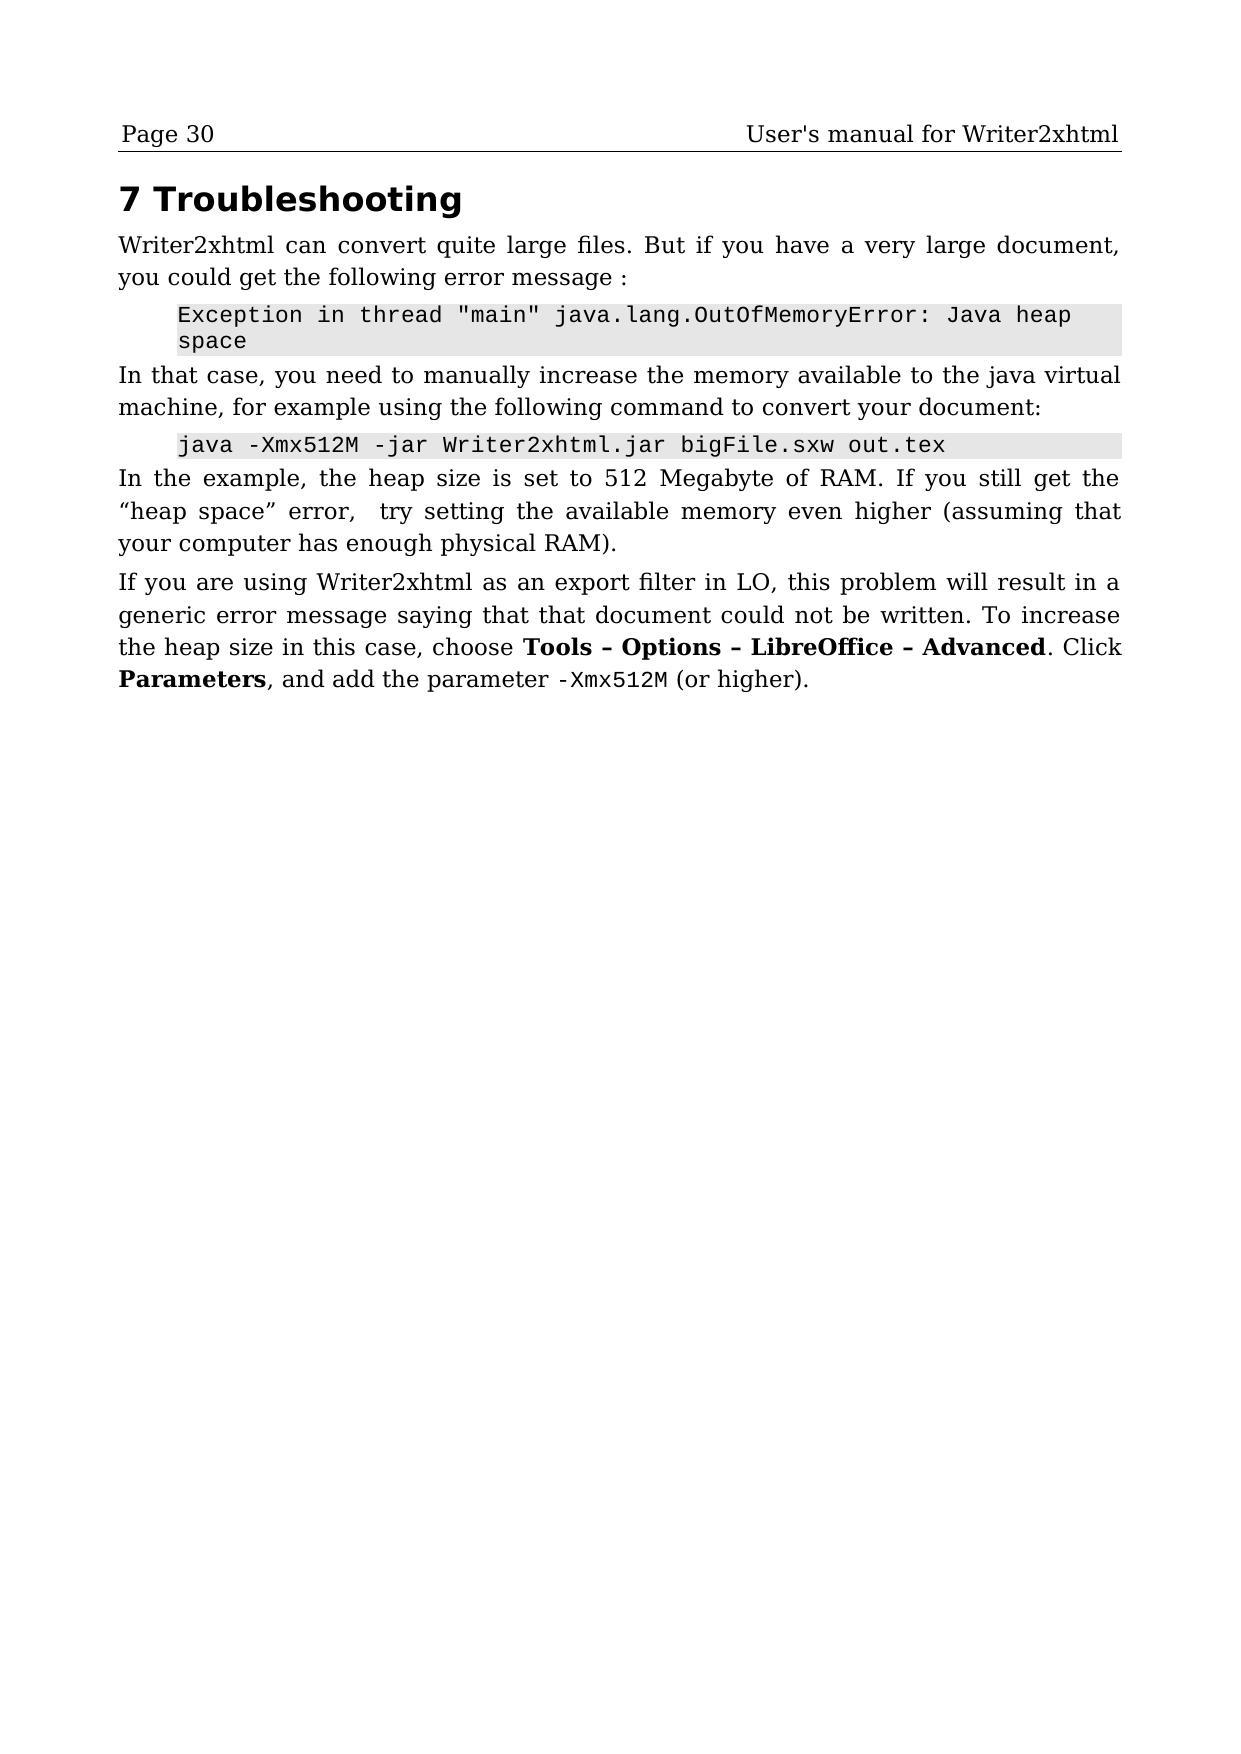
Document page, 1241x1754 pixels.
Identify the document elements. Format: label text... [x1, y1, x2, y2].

text If you are using Writer2xhtml as an export filter in LO, this problem will result in a generic error message saying that that document could not be written. To increase the heap size in this case, choose Tools – Options – LibreOffice – Advanced. Click Parameters, and add the parameter -Xmx512M (or higher). [118, 569, 1122, 695]
text java -Xmx512M -jar Writer2xhtml.jar bigFile.sxw out.tex [177, 433, 1122, 459]
text Exception in thread "main" java.lang.OutOfMemoryError: Java heap space [177, 304, 1122, 356]
text In that case, you need to manually increase the memory available to the java virtual machine, for example using the following command to convert your document: [118, 362, 1122, 421]
text Writer2xhtml can convert quite large files. But if you have a very large document, you could get the following error message : [118, 232, 1122, 291]
subtitle Troubleshooting [118, 181, 1122, 219]
text In the example, the heap size is set to 512 Megabyte of RAM. If you still get the “heap space” error, try setting the available memory even higher (assuming that your computer has enough physical RAM). [118, 465, 1122, 557]
